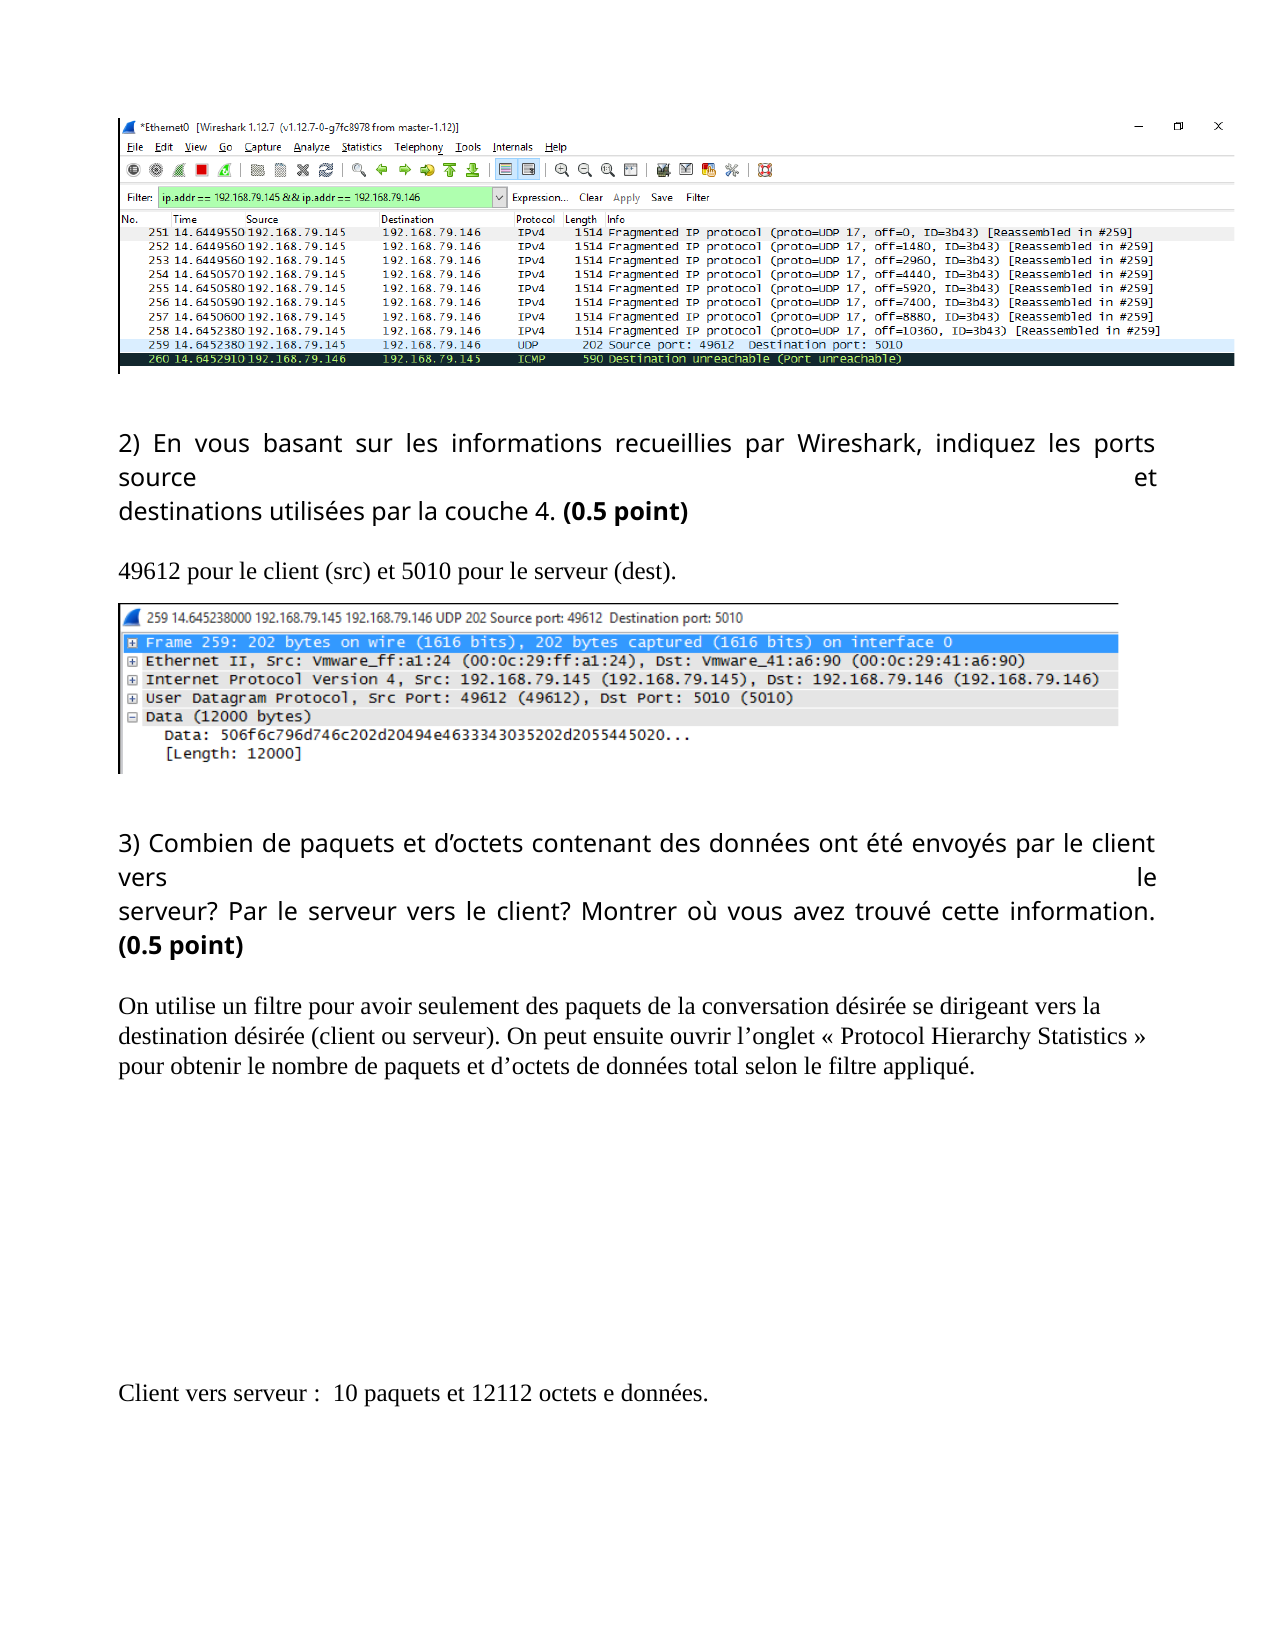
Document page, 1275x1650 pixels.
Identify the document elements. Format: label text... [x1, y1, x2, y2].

text 49612 pour le client (src) et 5010 pour le serveur (dest). [118, 556, 1157, 585]
picture [118, 118, 1235, 265]
text 2) En vous basant sur les informations recueillies par Wireshark, indiquez les ports source et destinations utilisées par la couche 4. (0.5 point) [118, 391, 1157, 527]
picture [118, 603, 893, 674]
text On utilise un filtre pour avoir seulement des paquets de la conversation désirée se dirigeant vers la destination désirée (client ou serveur). On peut ensuite ouvrir l’onglet « Protocol Hierarchy Statistics » pour obtenir le nombre de paquets et d’octets de données total selon le filtre appliqué. [118, 991, 1157, 1080]
text 3) Combien de paquets et d’octets contenant des données ont été envoyés par le client vers le serveur? Par le serveur vers le client? Montrer où vous avez trouvé cette information. (0.5 point) [118, 826, 1157, 962]
text Client vers serveur : 10 paquets et 12112 octets e données. [118, 1378, 1157, 1407]
